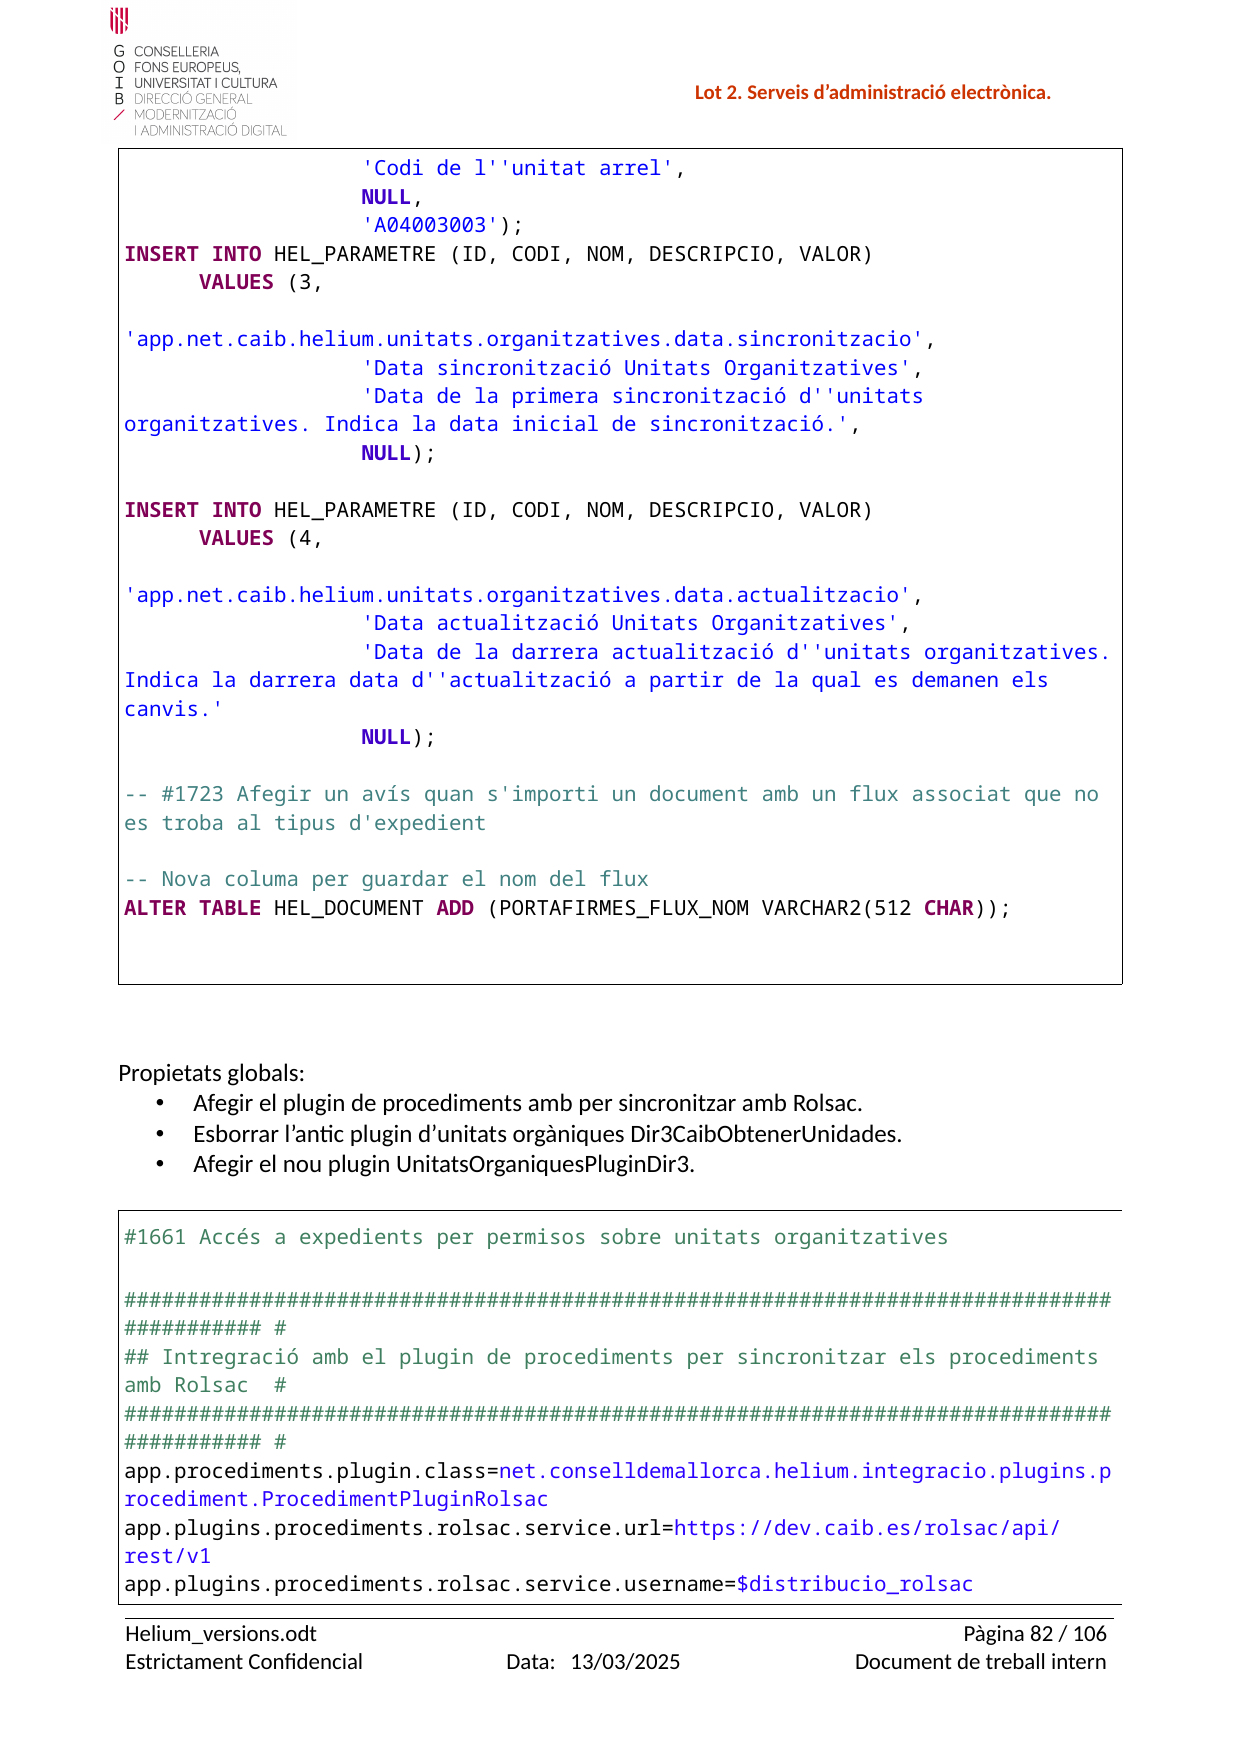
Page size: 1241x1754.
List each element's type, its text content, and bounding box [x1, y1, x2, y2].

picture [100, 0, 297, 144]
list Esborrar l’antic plugin d’unitats orgàniques Dir3CaibObtenerUnidades. [156, 1118, 1122, 1148]
list Afegir el plugin de procediments amb per sincronitzar amb Rolsac. [156, 1087, 1122, 1118]
table_header 'Codi de l''unitat arrel', NULL, 'A04003003'); INSERT INTO HEL_PARAMETRE (ID, CODI, NOM, DESCRIPCIO, VALOR) VALUES (3, 'app.net.caib.helium.unitats.organitzatives.data.sincronitzacio', 'Data sincronització Unitats Organitzatives', 'Data de la primera sincronització d''unitats organitzatives. Indica la data inicial de sincronització.', NULL); INSERT INTO HEL_PARAMETRE (ID, CODI, NOM, DESCRIPCIO, VALOR) VALUES (4, 'app.net.caib.helium.unitats.organitzatives.data.actualitzacio', 'Data actualització Unitats Organitzatives', 'Data de la darrera actualització d''unitats organitzatives. Indica la darrera data d''actualització a partir de la qual es demanen els canvis.' NULL); -- #1723 Afegir un avís quan s'importi un document amb un flux associat que no es troba al tipus d'expedient -- Nova columa per guardar el nom del flux ALTER TABLE HEL_DOCUMENT ADD (PORTAFIRMES_FLUX_NOM VARCHAR2(512 CHAR)); [119, 149, 1122, 984]
table_header #1661 Accés a expedients per permisos sobre unitats organitzatives ########################################################################################## # ## Intregració amb el plugin de procediments per sincronitzar els procediments amb Rolsac # ########################################################################################## # app.procediments.plugin.class=net.conselldemallorca.helium.integracio.plugins.procediment.ProcedimentPluginRolsac app.plugins.procediments.rolsac.service.url=https://dev.caib.es/rolsac/api/rest/v1 app.plugins.procediments.rolsac.service.username=$distribucio_rolsac [119, 1211, 1122, 1604]
text Propietats globals: [118, 1057, 1122, 1087]
list Afegir el nou plugin UnitatsOrganiquesPluginDir3. [156, 1148, 1122, 1179]
